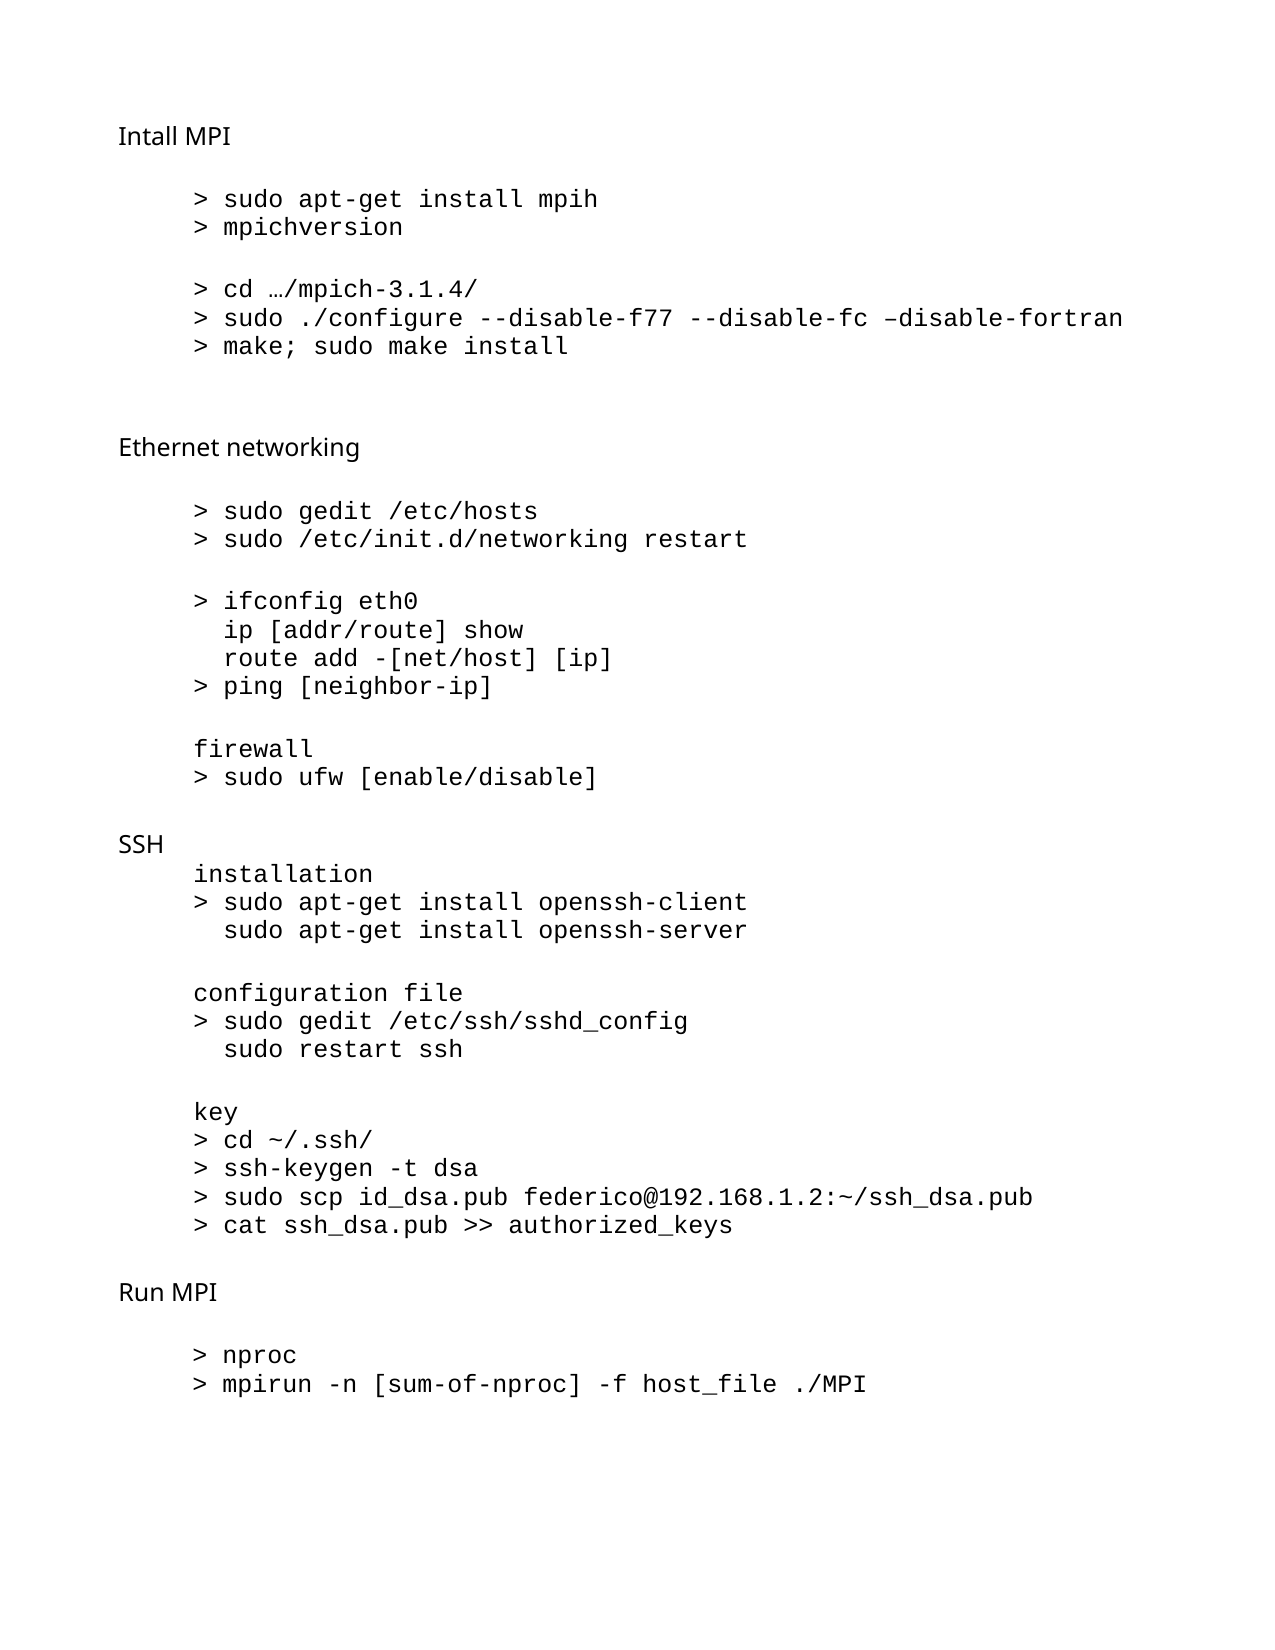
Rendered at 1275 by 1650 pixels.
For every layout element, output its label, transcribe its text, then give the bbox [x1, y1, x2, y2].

text firewall [193, 736, 1157, 765]
text > ssh-keygen -t dsa [193, 1156, 1157, 1184]
text sudo restart ssh [193, 1037, 1157, 1065]
text > ifconfig eth0 [193, 589, 1157, 617]
text > sudo apt-get install openssh-client [193, 889, 1157, 918]
text > cat ssh_dsa.pub >> authorized_keys [193, 1213, 1157, 1241]
text configuration file [193, 980, 1157, 1008]
text > nproc [118, 1343, 1157, 1371]
text route add -[net/host] [ip] [193, 646, 1157, 674]
text > sudo gedit /etc/hosts [193, 498, 1157, 527]
text > make; sudo make install [193, 334, 1157, 362]
text key [193, 1099, 1157, 1128]
text > ping [neighbor-ip] [193, 674, 1157, 702]
text Ethernet networking [118, 430, 1157, 464]
text installation [193, 861, 1157, 889]
text > cd …/mpich-3.1.4/ [193, 277, 1157, 305]
text ip [addr/route] show [193, 617, 1157, 646]
text > mpirun -n [sum-of-nproc] -f host_file ./MPI [118, 1371, 1157, 1400]
text > sudo scp id_dsa.pub federico@192.168.1.2:~/ssh_dsa.pub [193, 1184, 1157, 1213]
text > sudo ufw [enable/disable] [193, 765, 1157, 793]
text SSH [118, 827, 1157, 861]
text > sudo /etc/init.d/networking restart [193, 527, 1157, 555]
text > mpichversion [193, 214, 1157, 243]
text Intall MPI [118, 118, 1157, 152]
text > cd ~/.ssh/ [193, 1128, 1157, 1156]
text > sudo apt-get install mpih [193, 186, 1157, 214]
text > sudo gedit /etc/ssh/sshd_config [193, 1008, 1157, 1037]
text Run MPI [118, 1275, 1157, 1309]
text > sudo ./configure --disable-f77 --disable-fc –disable-fortran [193, 305, 1157, 334]
text sudo apt-get install openssh-server [193, 918, 1157, 946]
